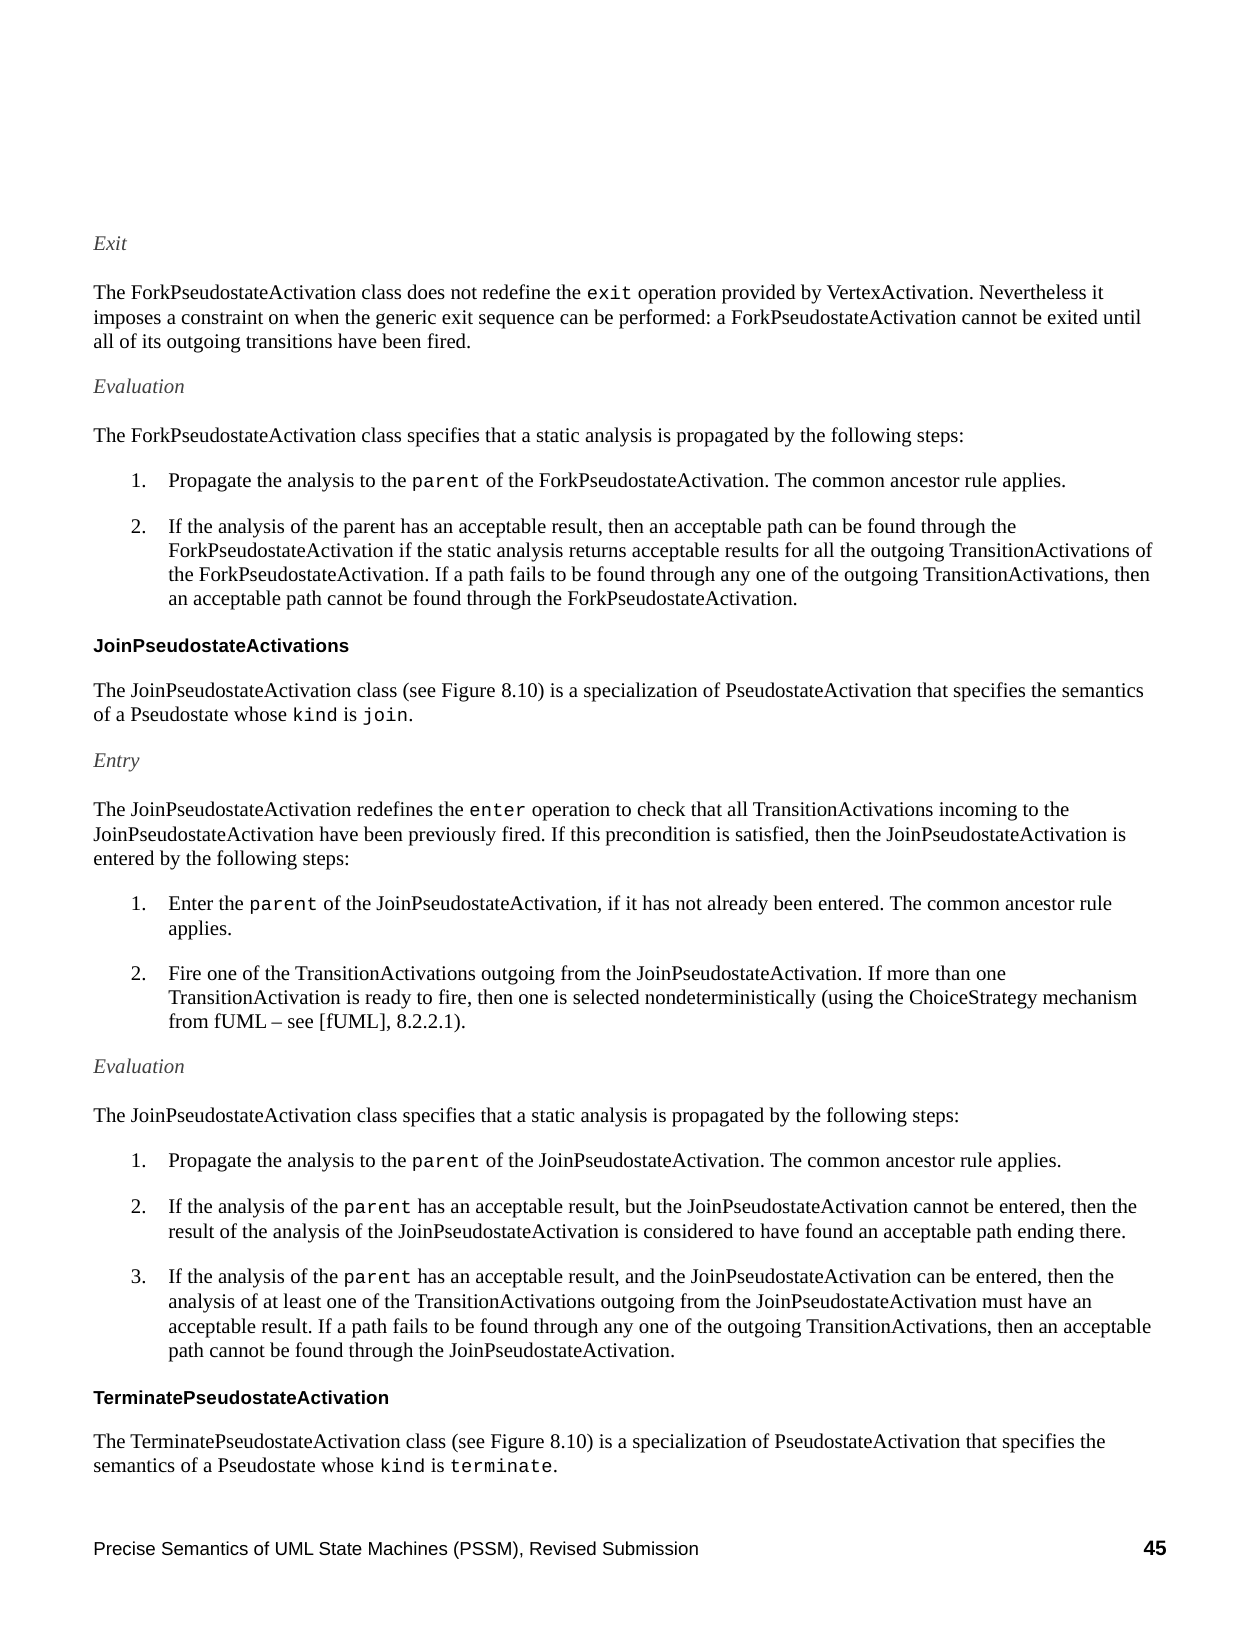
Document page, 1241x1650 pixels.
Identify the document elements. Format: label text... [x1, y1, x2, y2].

list Fire one of the TransitionActivations outgoing from the JoinPseudostateActivation. If more than one TransitionActivation is ready to fire, then one is selected nondeterministically (using the ChoiceStrategy mechanism from fUML – see [fUML], 8.2.2.1). [131, 961, 1164, 1033]
list If the analysis of the parent has an acceptable result, but the JoinPseudostateActivation cannot be entered, then the result of the analysis of the JoinPseudostateActivation is considered to have found an acceptable path ending there. [131, 1194, 1164, 1243]
subtitle Entry [93, 748, 1164, 772]
list Propagate the analysis to the parent of the JoinPseudostateActivation. The common ancestor rule applies. [131, 1148, 1164, 1173]
subtitle Evaluation [93, 374, 1164, 398]
subtitle TerminatePseudostateActivation [93, 1387, 1164, 1408]
subtitle Exit [93, 231, 1164, 255]
text The JoinPseudostateActivation redefines the enter operation to check that all TransitionActivations incoming to the JoinPseudostateActivation have been previously fired. If this precondition is satisfied, then the JoinPseudostateActivation is entered by the following steps: [93, 797, 1164, 870]
list Enter the parent of the JoinPseudostateActivation, if it has not already been entered. The common ancestor rule applies. [131, 891, 1164, 940]
text The JoinPseudostateActivation class specifies that a static analysis is propagated by the following steps: [93, 1103, 1164, 1127]
list If the analysis of the parent has an acceptable result, and the JoinPseudostateActivation can be entered, then the analysis of at least one of the TransitionActivations outgoing from the JoinPseudostateActivation must have an acceptable result. If a path fails to be found through any one of the outgoing TransitionActivations, then an acceptable path cannot be found through the JoinPseudostateActivation. [131, 1264, 1164, 1362]
list Propagate the analysis to the parent of the ForkPseudostateActivation. The common ancestor rule applies. [131, 468, 1164, 493]
subtitle Evaluation [93, 1054, 1164, 1078]
list If the analysis of the parent has an acceptable result, then an acceptable path can be found through the ForkPseudostateActivation if the static analysis returns acceptable results for all the outgoing TransitionActivations of the ForkPseudostateActivation. If a path fails to be found through any one of the outgoing TransitionActivations, then an acceptable path cannot be found through the ForkPseudostateActivation. [131, 514, 1164, 610]
text The ForkPseudostateActivation class does not redefine the exit operation provided by VertexActivation. Nevertheless it imposes a constraint on when the generic exit sequence can be performed: a ForkPseudostateActivation cannot be exited until all of its outgoing transitions have been fired. [93, 280, 1164, 353]
text The TerminatePseudostateActivation class (see Figure 8.10) is a specialization of PseudostateActivation that specifies the semantics of a Pseudostate whose kind is terminate. [93, 1429, 1164, 1478]
text The ForkPseudostateActivation class specifies that a static analysis is propagated by the following steps: [93, 423, 1164, 447]
text The JoinPseudostateActivation class (see Figure 8.10) is a specialization of PseudostateActivation that specifies the semantics of a Pseudostate whose kind is join. [93, 678, 1164, 727]
subtitle JoinPseudostateActivations [93, 635, 1164, 657]
